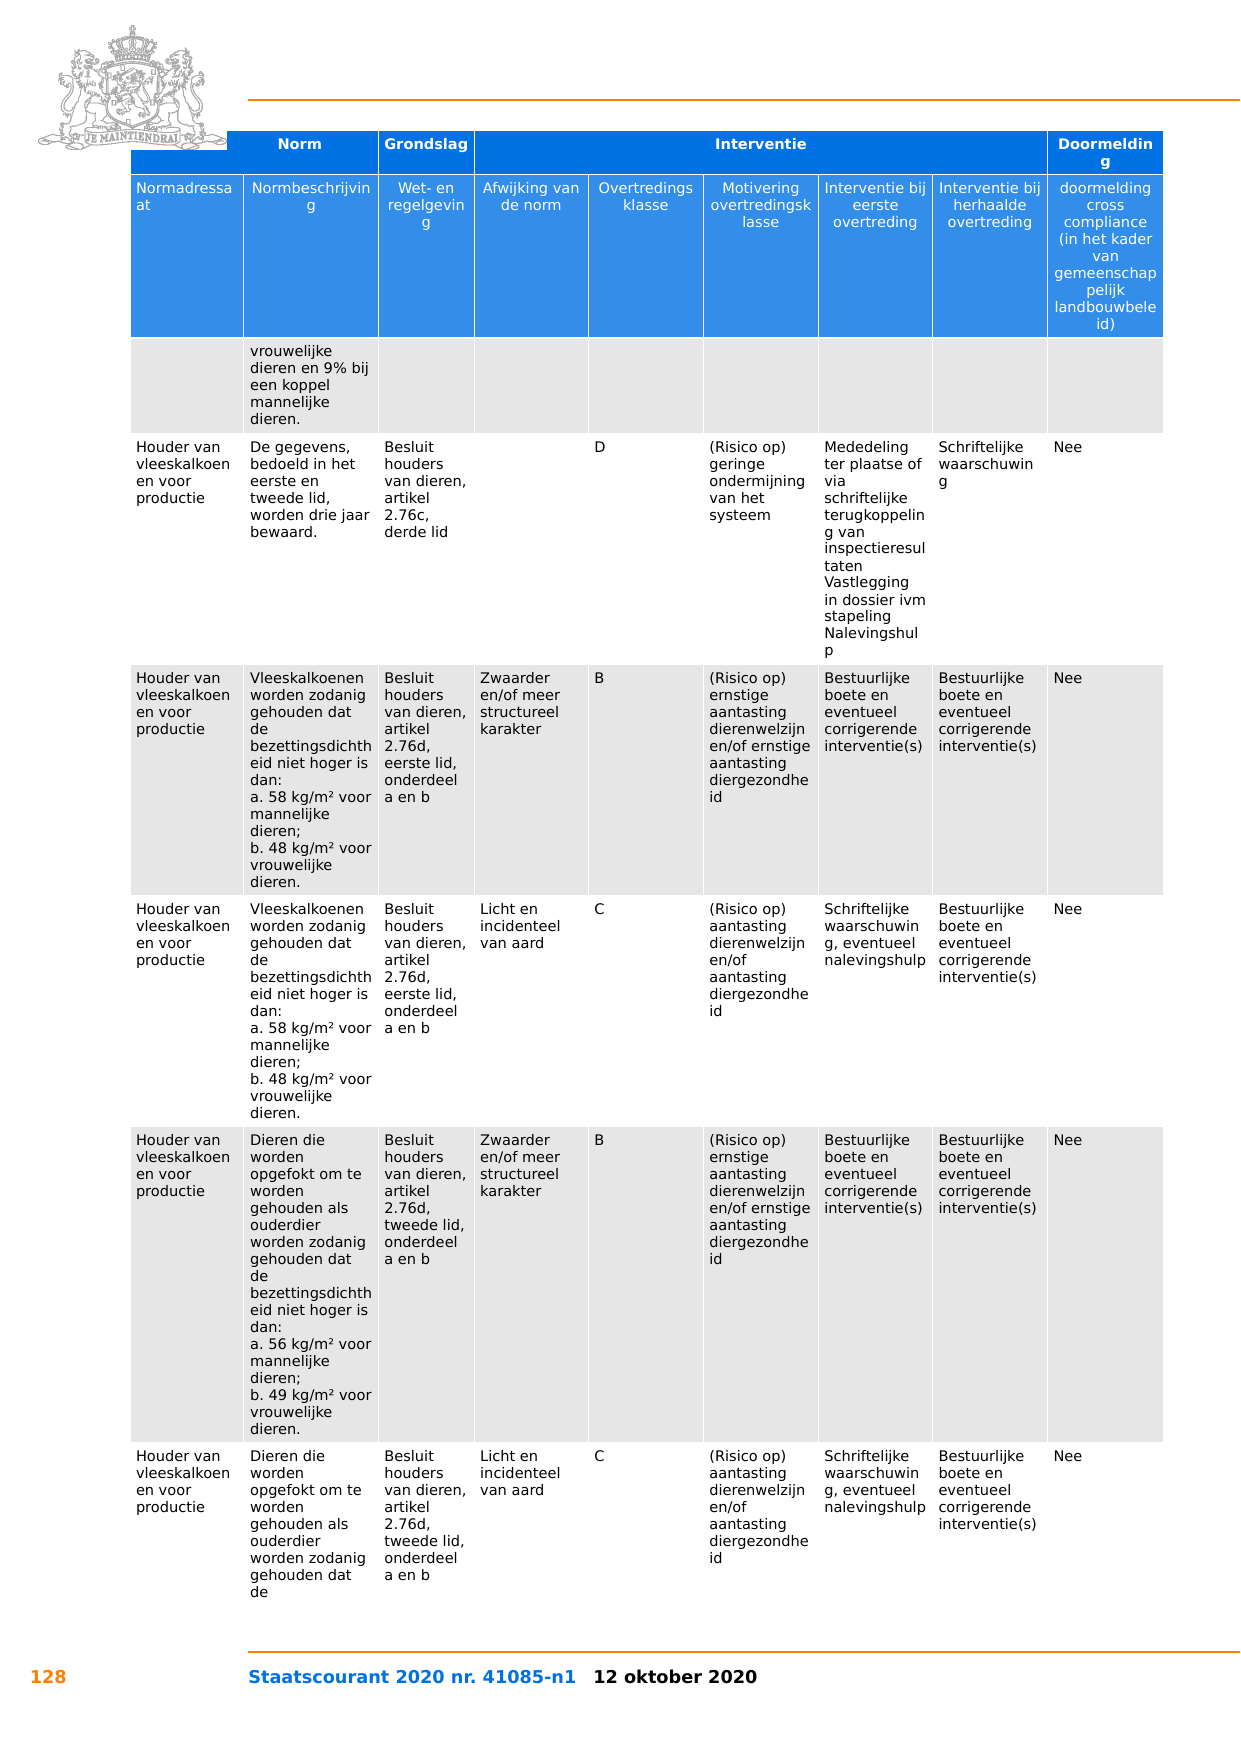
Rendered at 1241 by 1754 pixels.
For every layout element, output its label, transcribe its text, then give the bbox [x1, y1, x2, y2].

table_cell Afwijking van de norm [475, 175, 588, 337]
table_cell Vleeskalkoenen worden zodanig gehouden dat de bezettingsdichtheid niet hoger is dan: a. 58 kg/m² voor mannelijke dieren; b. 48 kg/m² voor vrouwelijke dieren. [244, 665, 378, 895]
table_cell Houder van vleeskalkoenen voor productie [131, 1443, 243, 1606]
table_cell (Risico op) geringe ondermijning van het systeem [704, 434, 818, 664]
table_cell [704, 339, 818, 433]
table_cell Motivering overtredingsklasse [704, 175, 818, 337]
table_header Doormelding [1048, 131, 1163, 174]
table_cell Schriftelijke waarschuwing, eventueel nalevingshulp [819, 1443, 932, 1606]
table_header Grondslag [379, 131, 474, 174]
table_cell Interventie bij eerste overtreding [819, 175, 932, 337]
table_cell [1048, 339, 1163, 433]
table_cell [933, 339, 1047, 433]
table_cell Houder van vleeskalkoenen voor productie [131, 1127, 243, 1442]
table_cell Bestuurlijke boete en eventueel corrigerende interventie(s) [819, 665, 932, 895]
table_cell (Risico op) ernstige aantasting dierenwelzijn en/of ernstige aantasting diergezondheid [704, 1127, 818, 1442]
table_cell [819, 339, 932, 433]
table_cell Houder van vleeskalkoenen voor productie [131, 665, 243, 895]
table_cell De gegevens, bedoeld in het eerste en tweede lid, worden drie jaar bewaard. [244, 434, 378, 664]
table_cell Schriftelijke waarschuwing, eventueel nalevingshulp [819, 896, 932, 1126]
table_cell Besluit houders van dieren, artikel 2.76d, tweede lid, onderdeel a en b [379, 1127, 474, 1442]
table_cell Besluit houders van dieren, artikel 2.76d, eerste lid, onderdeel a en b [379, 896, 474, 1126]
table_cell Dieren die worden opgefokt om te worden gehouden als ouderdier worden zodanig gehouden dat de bezettingsdichtheid niet hoger is dan: a. 56 kg/m² voor mannelijke dieren; b. 49 kg/m² voor vrouwelijke dieren. [244, 1127, 378, 1442]
table_cell C [589, 896, 703, 1126]
table_cell Nee [1048, 1443, 1163, 1606]
table_cell Overtredingsklasse [589, 175, 703, 337]
table_cell B [589, 665, 703, 895]
table_cell Licht en incidenteel van aard [475, 1443, 588, 1606]
table_cell Wet- en regelgeving [379, 175, 474, 337]
table_cell [475, 434, 588, 664]
table_cell Vleeskalkoenen worden zodanig gehouden dat de bezettingsdichtheid niet hoger is dan: a. 58 kg/m² voor mannelijke dieren; b. 48 kg/m² voor vrouwelijke dieren. [244, 896, 378, 1126]
table_cell B [589, 1127, 703, 1442]
table_cell [379, 339, 474, 433]
picture [38, 25, 227, 150]
table_cell Bestuurlijke boete en eventueel corrigerende interventie(s) [933, 665, 1047, 895]
table_cell (Risico op) aantasting dierenwelzijn en/of aantasting diergezondheid [704, 896, 818, 1126]
table_cell Nee [1048, 896, 1163, 1126]
table_cell vrouwelijke dieren en 9% bij een koppel mannelijke dieren. [244, 339, 378, 433]
table_cell Dieren die worden opgefokt om te worden gehouden als ouderdier worden zodanig gehouden dat de [244, 1443, 378, 1606]
table_cell Normbeschrijving [244, 175, 378, 337]
table_cell Houder van vleeskalkoenen voor productie [131, 896, 243, 1126]
table_cell Nee [1048, 434, 1163, 664]
table_cell (Risico op) ernstige aantasting dierenwelzijn en/of ernstige aantasting diergezondheid [704, 665, 818, 895]
table_cell Nee [1048, 665, 1163, 895]
table_cell doormelding cross compliance (in het kader van gemeenschappelijk landbouwbeleid) [1048, 175, 1163, 337]
table_cell Bestuurlijke boete en eventueel corrigerende interventie(s) [933, 1443, 1047, 1606]
table_cell (Risico op) aantasting dierenwelzijn en/of aantasting diergezondheid [704, 1443, 818, 1606]
table_cell [131, 339, 243, 433]
table_cell Besluit houders van dieren, artikel 2.76c, derde lid [379, 434, 474, 664]
table_cell Bestuurlijke boete en eventueel corrigerende interventie(s) [933, 1127, 1047, 1442]
table_header Interventie [475, 131, 1047, 174]
table_cell Zwaarder en/of meer structureel karakter [475, 1127, 588, 1442]
table_cell Licht en incidenteel van aard [475, 896, 588, 1126]
table_cell Interventie bij herhaalde overtreding [933, 175, 1047, 337]
table_cell Bestuurlijke boete en eventueel corrigerende interventie(s) [819, 1127, 932, 1442]
table_cell Zwaarder en/of meer structureel karakter [475, 665, 588, 895]
table_cell Bestuurlijke boete en eventueel corrigerende interventie(s) [933, 896, 1047, 1126]
table_cell Besluit houders van dieren, artikel 2.76d, eerste lid, onderdeel a en b [379, 665, 474, 895]
table_cell Schriftelijke waarschuwing [933, 434, 1047, 664]
table_cell Houder van vleeskalkoenen voor productie [131, 434, 243, 664]
table_cell D [589, 434, 703, 664]
table_header Norm [131, 131, 378, 174]
table_cell [589, 339, 703, 433]
table_cell [475, 339, 588, 433]
table_cell Besluit houders van dieren, artikel 2.76d, tweede lid, onderdeel a en b [379, 1443, 474, 1606]
table_cell C [589, 1443, 703, 1606]
table_cell Normadressaat [131, 175, 243, 337]
table_cell Nee [1048, 1127, 1163, 1442]
table_cell Mededeling ter plaatse of via schriftelijke terugkoppeling van inspectieresultaten Vastlegging in dossier ivm stapeling Nalevingshulp [819, 434, 932, 664]
